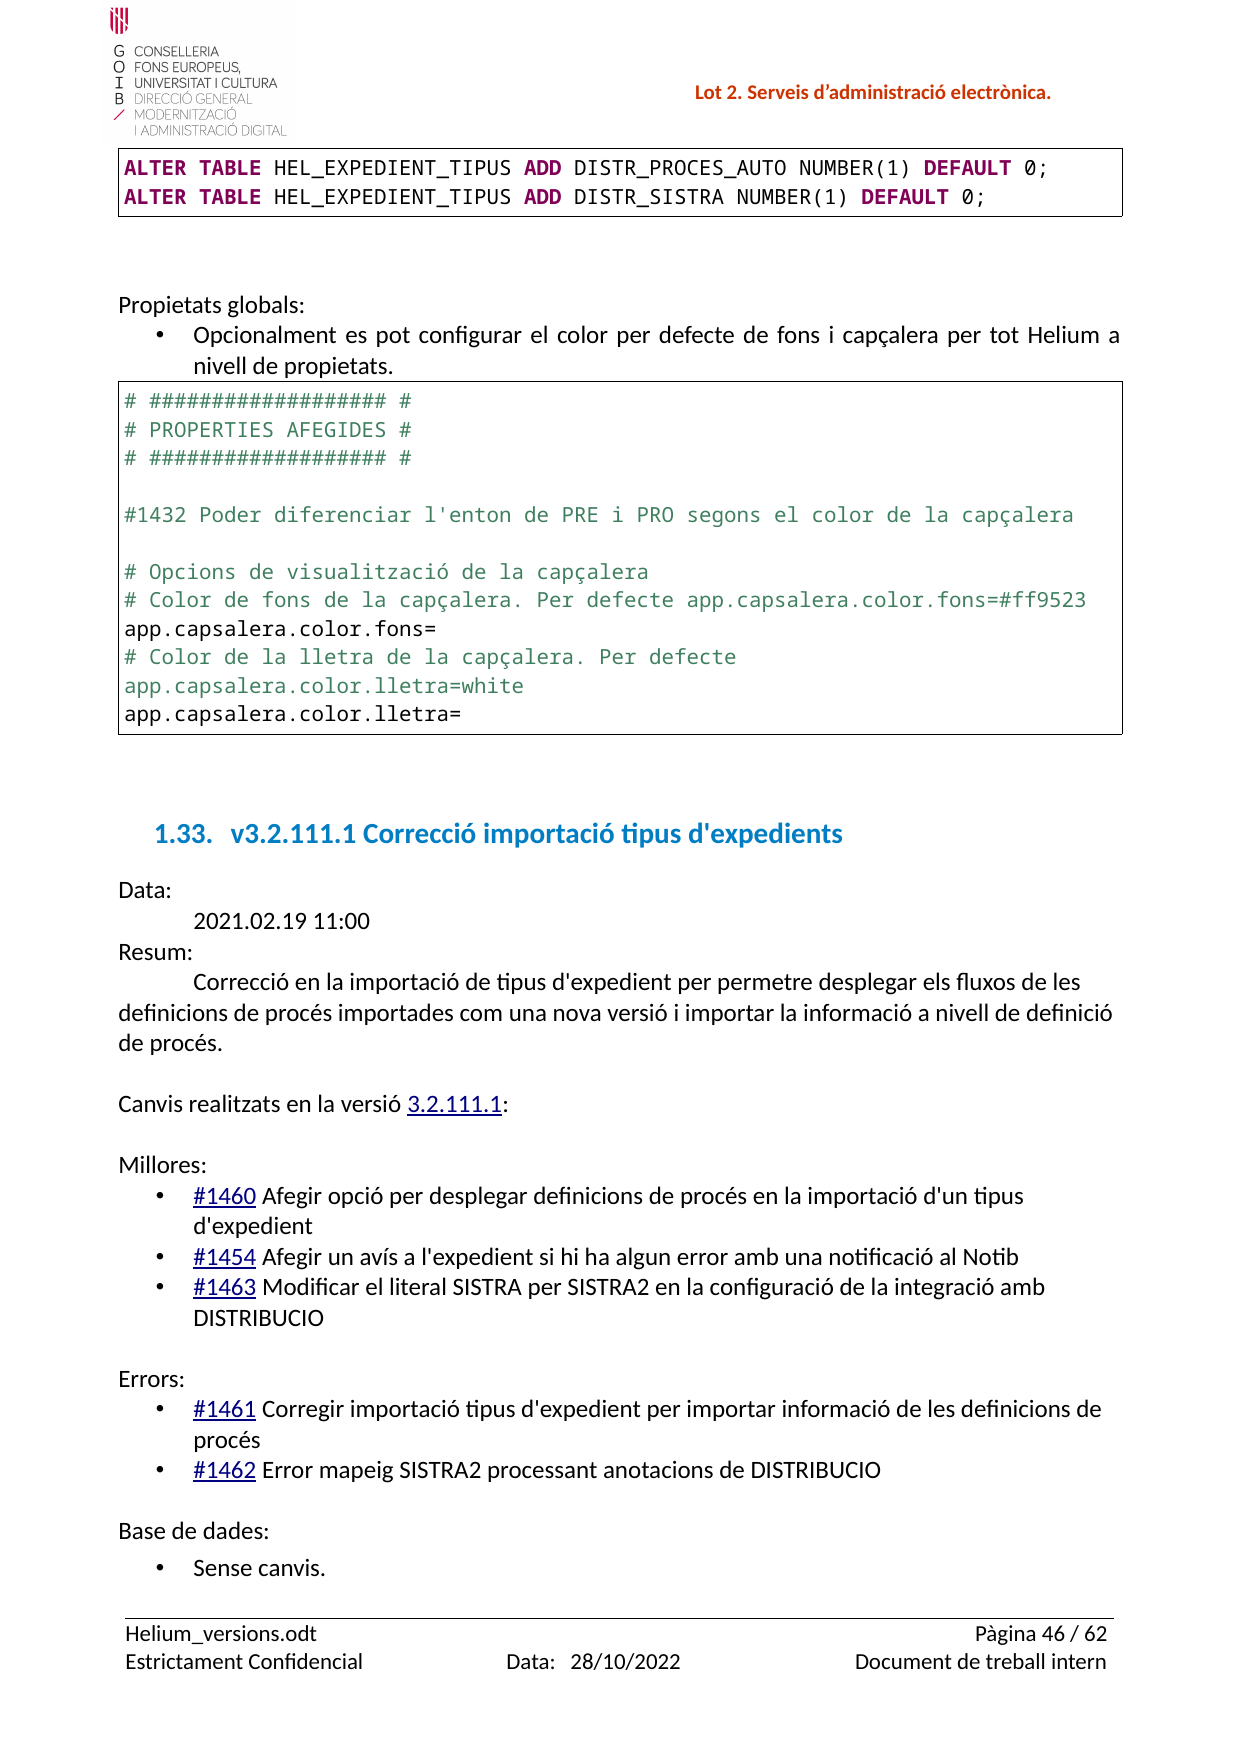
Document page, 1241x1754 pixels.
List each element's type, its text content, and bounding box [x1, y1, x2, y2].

list #1462 Error mapeig SISTRA2 processant anotacions de DISTRIBUCIO [156, 1454, 1122, 1485]
picture [100, 0, 297, 144]
list #1463 Modificar el literal SISTRA per SISTRA2 en la configuració de la integració amb DISTRIBUCIO [156, 1271, 1122, 1332]
list #1461 Corregir importació tipus d'expedient per importar informació de les definicions de procés [156, 1393, 1122, 1454]
list #1460 Afegir opció per desplegar definicions de procés en la importació d'un tipus d'expedient [156, 1180, 1122, 1241]
text Correcció en la importació de tipus d'expedient per permetre desplegar els fluxos de les definicions de procés importades com una nova versió i importar la informació a nivell de definició de procés. [118, 966, 1122, 1058]
text Data: [118, 874, 1122, 905]
text Base de dades: [118, 1516, 1122, 1546]
subtitle v3.2.111.1 Correcció importació tipus d'expedients [153, 815, 1122, 851]
table_header ALTER TABLE HEL_EXPEDIENT_TIPUS ADD DISTR_PROCES_AUTO NUMBER(1) DEFAULT 0; ALTER TABLE HEL_EXPEDIENT_TIPUS ADD DISTR_SISTRA NUMBER(1) DEFAULT 0; [119, 149, 1122, 216]
list Sense canvis. [156, 1552, 1122, 1582]
list #1454 Afegir un avís a l'expedient si hi ha algun error amb una notificació al Notib [156, 1241, 1122, 1271]
list Opcionalment es pot configurar el color per defecte de fons i capçalera per tot Helium a nivell de propietats. [156, 320, 1122, 381]
text Canvis realitzats en la versió 3.2.111.1: [118, 1088, 1122, 1119]
text Resum: [118, 936, 1122, 966]
text 2021.02.19 11:00 [118, 905, 1122, 936]
text Errors: [118, 1363, 1122, 1393]
text Propietats globals: [118, 289, 1122, 320]
text Millores: [118, 1149, 1122, 1180]
table_header # ################### # # PROPERTIES AFEGIDES # # ################### # #1432 Poder diferenciar l'enton de PRE i PRO segons el color de la capçalera # Opcions de visualització de la capçalera # Color de fons de la capçalera. Per defecte app.capsalera.color.fons=#ff9523 app.capsalera.color.fons= # Color de la lletra de la capçalera. Per defecte app.capsalera.color.lletra=white app.capsalera.color.lletra= [119, 382, 1122, 733]
